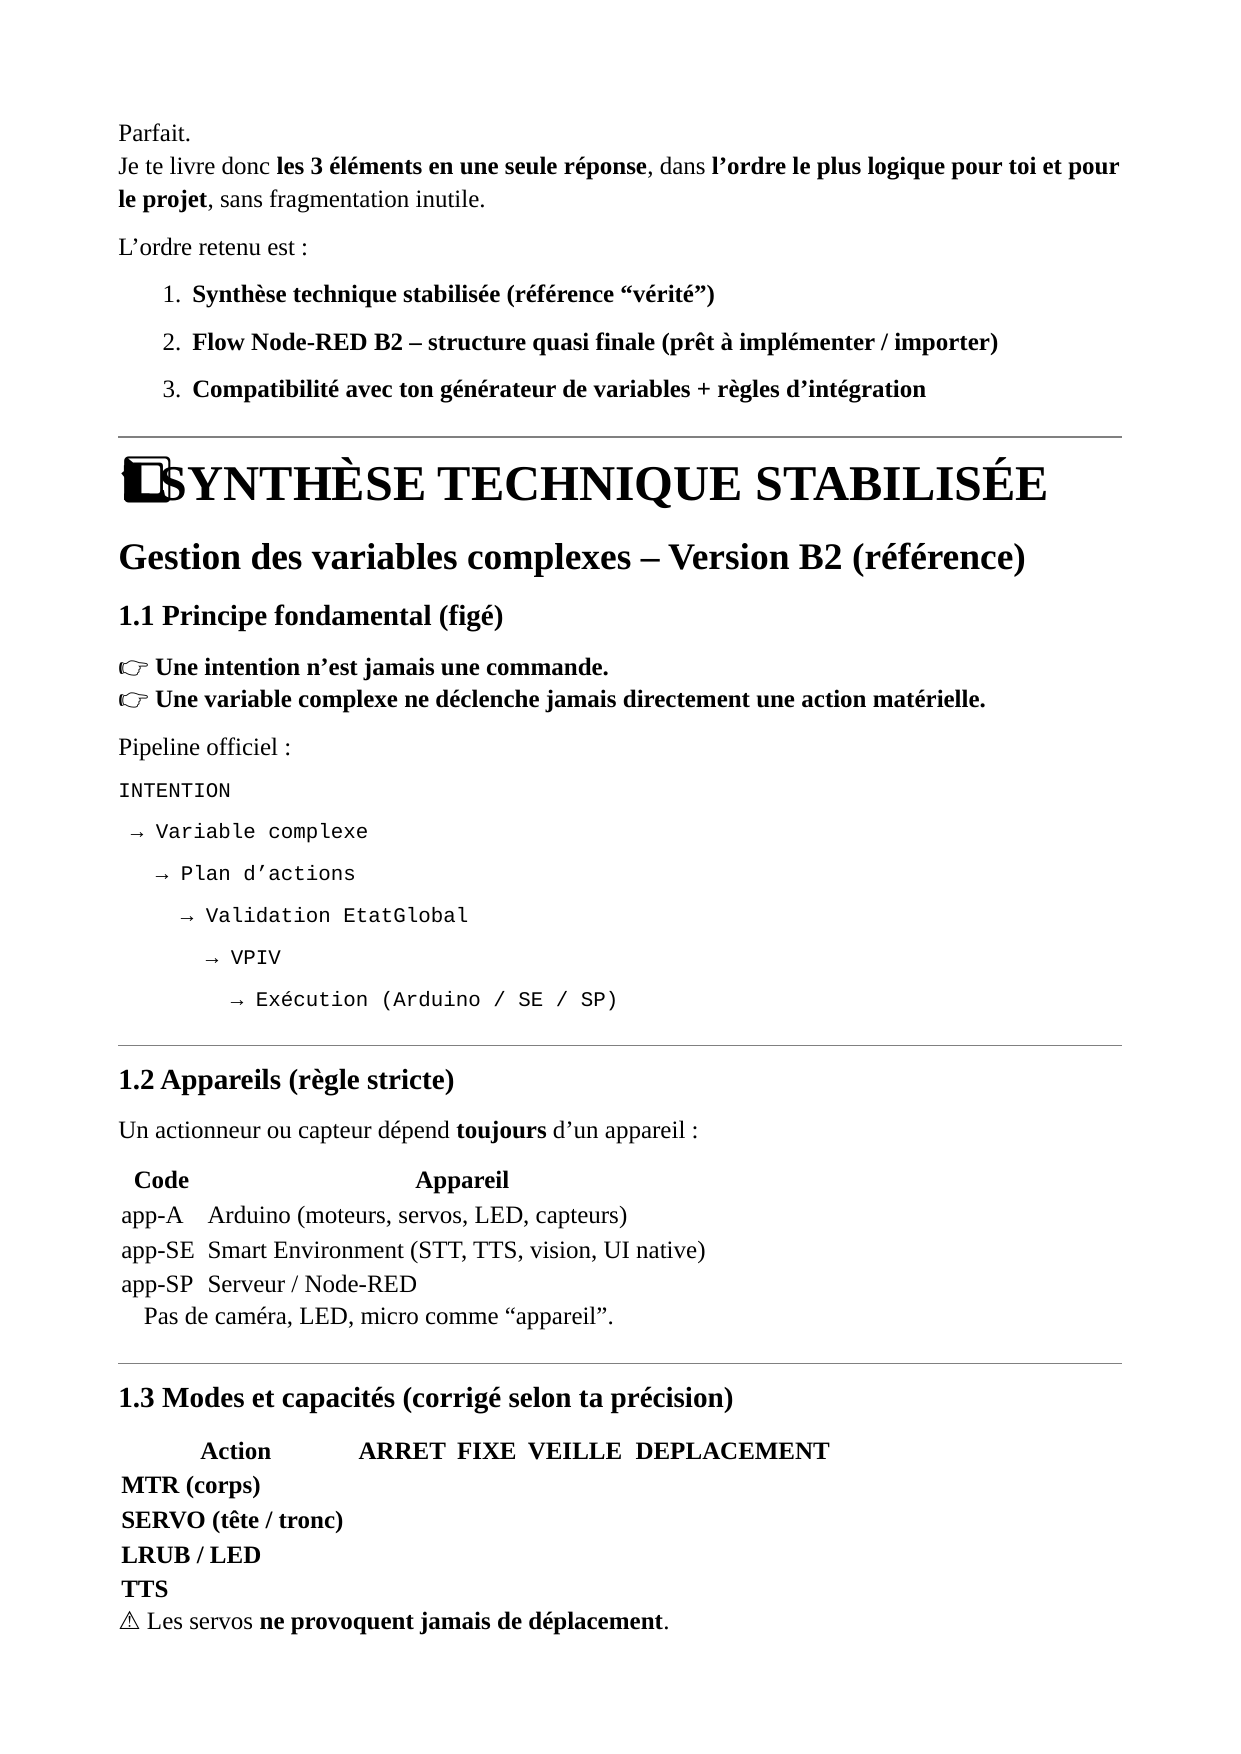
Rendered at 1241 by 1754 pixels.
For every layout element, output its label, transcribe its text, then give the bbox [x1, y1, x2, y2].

subtitle 1️⃣ SYNTHÈSE TECHNIQUE STABILISÉE [118, 454, 1122, 511]
table_cell ❌ [353, 1537, 451, 1571]
table_cell ✅ [628, 1468, 838, 1502]
table_header DEPLACEMENT [628, 1433, 838, 1468]
table_cell LRUB / LED [118, 1537, 353, 1571]
table_cell ✅ [628, 1537, 838, 1571]
table_header Appareil [204, 1163, 720, 1197]
text ❌ Pas de caméra, LED, micro comme “appareil”. [118, 1301, 1122, 1330]
table_cell ✅ [451, 1537, 522, 1571]
table_cell app-A [118, 1197, 204, 1232]
table_header ARRET [353, 1433, 451, 1468]
table_cell app-SP [118, 1266, 204, 1301]
table_cell ❌ [353, 1468, 451, 1502]
text 👉 Une intention n’est jamais une commande. 👉 Une variable complexe ne déclenche jamais directement une action matérielle. [118, 652, 1122, 713]
table_header Code [118, 1163, 204, 1197]
table_cell ✅ [522, 1468, 628, 1502]
table_header VEILLE [522, 1433, 628, 1468]
table_cell Smart Environment (STT, TTS, vision, UI native) [204, 1232, 720, 1266]
text → Exécution (Arduino / SE / SP) [118, 989, 1122, 1012]
table_cell ❌ [451, 1468, 522, 1502]
subtitle 1.3 Modes et capacités (corrigé selon ta précision) [118, 1380, 1122, 1413]
text → Validation EtatGlobal [118, 905, 1122, 929]
table_cell Arduino (moteurs, servos, LED, capteurs) [204, 1197, 720, 1232]
text Un actionneur ou capteur dépend toujours d’un appareil : [118, 1115, 1122, 1144]
table_cell MTR (corps) [118, 1468, 353, 1502]
table_cell ✅ [451, 1502, 522, 1537]
text L’ordre retenu est : [118, 232, 1122, 261]
table_header Action [118, 1433, 353, 1468]
table_header FIXE [451, 1433, 522, 1468]
table_cell ❌ [353, 1502, 451, 1537]
text → Variable complexe [118, 822, 1122, 845]
text → VPIV [118, 947, 1122, 971]
table_cell app-SE [118, 1232, 204, 1266]
list Synthèse technique stabilisée (référence “vérité”) [162, 279, 1122, 308]
text Pipeline officiel : [118, 732, 1122, 761]
table_cell ✅ [628, 1571, 838, 1606]
subtitle 1.1 Principe fondamental (figé) [118, 598, 1122, 632]
text → Plan d’actions [118, 863, 1122, 887]
table_cell ✅ [451, 1571, 522, 1606]
table_cell SERVO (tête / tronc) [118, 1502, 353, 1537]
text ⚠️ Les servos ne provoquent jamais de déplacement. [118, 1606, 1122, 1635]
text Parfait. Je te livre donc les 3 éléments en une seule réponse, dans l’ordre le plus logique pour toi et pour le projet, sans fragmentation inutile. [118, 118, 1122, 213]
list Compatibilité avec ton générateur de variables + règles d’intégration [162, 374, 1122, 403]
table_cell ❌ [353, 1571, 451, 1606]
table_cell ✅ [522, 1571, 628, 1606]
subtitle 1.2 Appareils (règle stricte) [118, 1062, 1122, 1095]
table_cell TTS [118, 1571, 353, 1606]
subtitle Gestion des variables complexes – Version B2 (référence) [118, 534, 1122, 577]
table_cell ✅ [628, 1502, 838, 1537]
list Flow Node-RED B2 – structure quasi finale (prêt à implémenter / importer) [162, 327, 1122, 356]
text INTENTION [118, 780, 1122, 803]
table_cell ✅ [522, 1502, 628, 1537]
table_cell ✅ [522, 1537, 628, 1571]
table_cell Serveur / Node-RED [204, 1266, 720, 1301]
